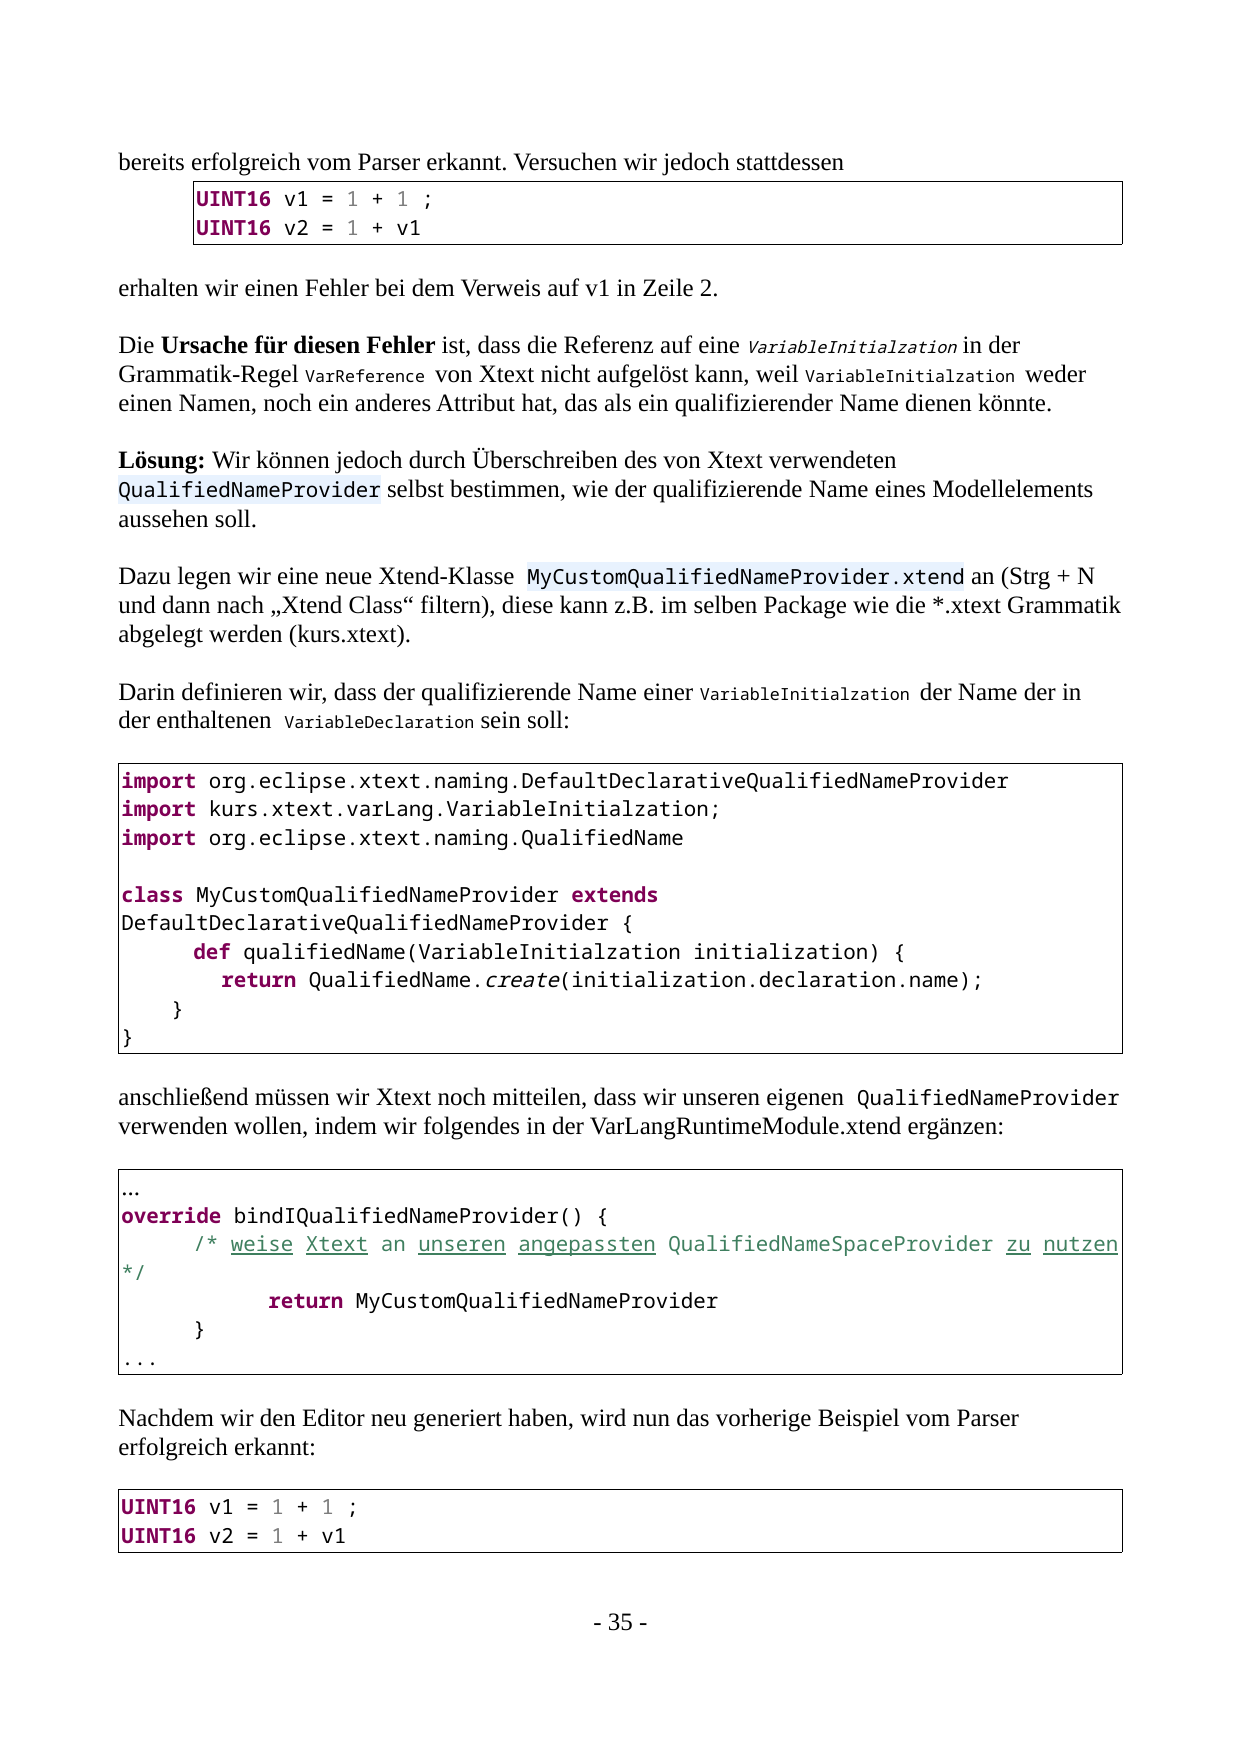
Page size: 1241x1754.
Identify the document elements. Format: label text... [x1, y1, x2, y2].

text anschließend müssen wir Xtext noch mitteilen, dass wir unseren eigenen QualifiedNameProvider verwenden wollen, indem wir folgendes in der VarLangRuntimeModule.xtend ergänzen: [118, 1082, 1122, 1140]
text Dazu legen wir eine neue Xtend-Klasse MyCustomQualifiedNameProvider.xtend an (Strg + N und dann nach „Xtend Class“ filtern), diese kann z.B. im selben Package wie die *.xtext Grammatik abgelegt werden (kurs.xtext). [118, 561, 1122, 648]
text erhalten wir einen Fehler bei dem Verweis auf v1 in Zeile 2. [118, 273, 1122, 302]
text import kurs.xtext.varLang.VariableInitialzation; [119, 792, 1122, 820]
text } [119, 1019, 1122, 1053]
text } [119, 1311, 1122, 1340]
text UINT16 v2 = 1 + v1 [119, 1518, 1122, 1552]
text override bindIQualifiedNameProvider() { [119, 1198, 1122, 1226]
text Die Ursache für diesen Fehler ist, dass die Referenz auf eine VariableInitialzation in der Grammatik-Regel VarReference von Xtext nicht aufgelöst kann, weil VariableInitialzation weder einen Namen, noch ein anderes Attribut hat, das als ein qualifizierender Name dienen könnte. [118, 330, 1122, 417]
text der enthaltenen VariableDeclaration sein soll: [118, 706, 1122, 734]
text } [119, 991, 1122, 1019]
text ... [119, 1340, 1122, 1374]
text ... [119, 1170, 1122, 1198]
text UINT16 v2 = 1 + v1 [194, 210, 1122, 244]
text return MyCustomQualifiedNameProvider [119, 1283, 1122, 1311]
text return QualifiedName.create(initialization.declaration.name); [119, 962, 1122, 991]
text Nachdem wir den Editor neu generiert haben, wird nun das vorherige Beispiel vom Parser erfolgreich erkannt: [118, 1403, 1122, 1461]
text bereits erfolgreich vom Parser erkannt. Versuchen wir jedoch stattdessen [118, 147, 1122, 175]
text def qualifiedName(VariableInitialzation initialization) { [119, 934, 1122, 962]
text Darin definieren wir, dass der qualifizierende Name einer VariableInitialzation der Name der in [118, 677, 1122, 706]
text import org.eclipse.xtext.naming.QualifiedName [119, 820, 1122, 851]
text /* weise Xtext an unseren angepassten QualifiedNameSpaceProvider zu nutzen */ [119, 1226, 1122, 1283]
text UINT16 v1 = 1 + 1 ; [194, 182, 1122, 210]
text UINT16 v1 = 1 + 1 ; [119, 1490, 1122, 1518]
text import org.eclipse.xtext.naming.DefaultDeclarativeQualifiedNameProvider [119, 764, 1122, 792]
text Lösung: Wir können jedoch durch Überschreiben des von Xtext verwendeten QualifiedNameProvider selbst bestimmen, wie der qualifizierende Name eines Modellelements aussehen soll. [118, 445, 1122, 532]
text class MyCustomQualifiedNameProvider extends DefaultDeclarativeQualifiedNameProvider { [119, 877, 1122, 934]
